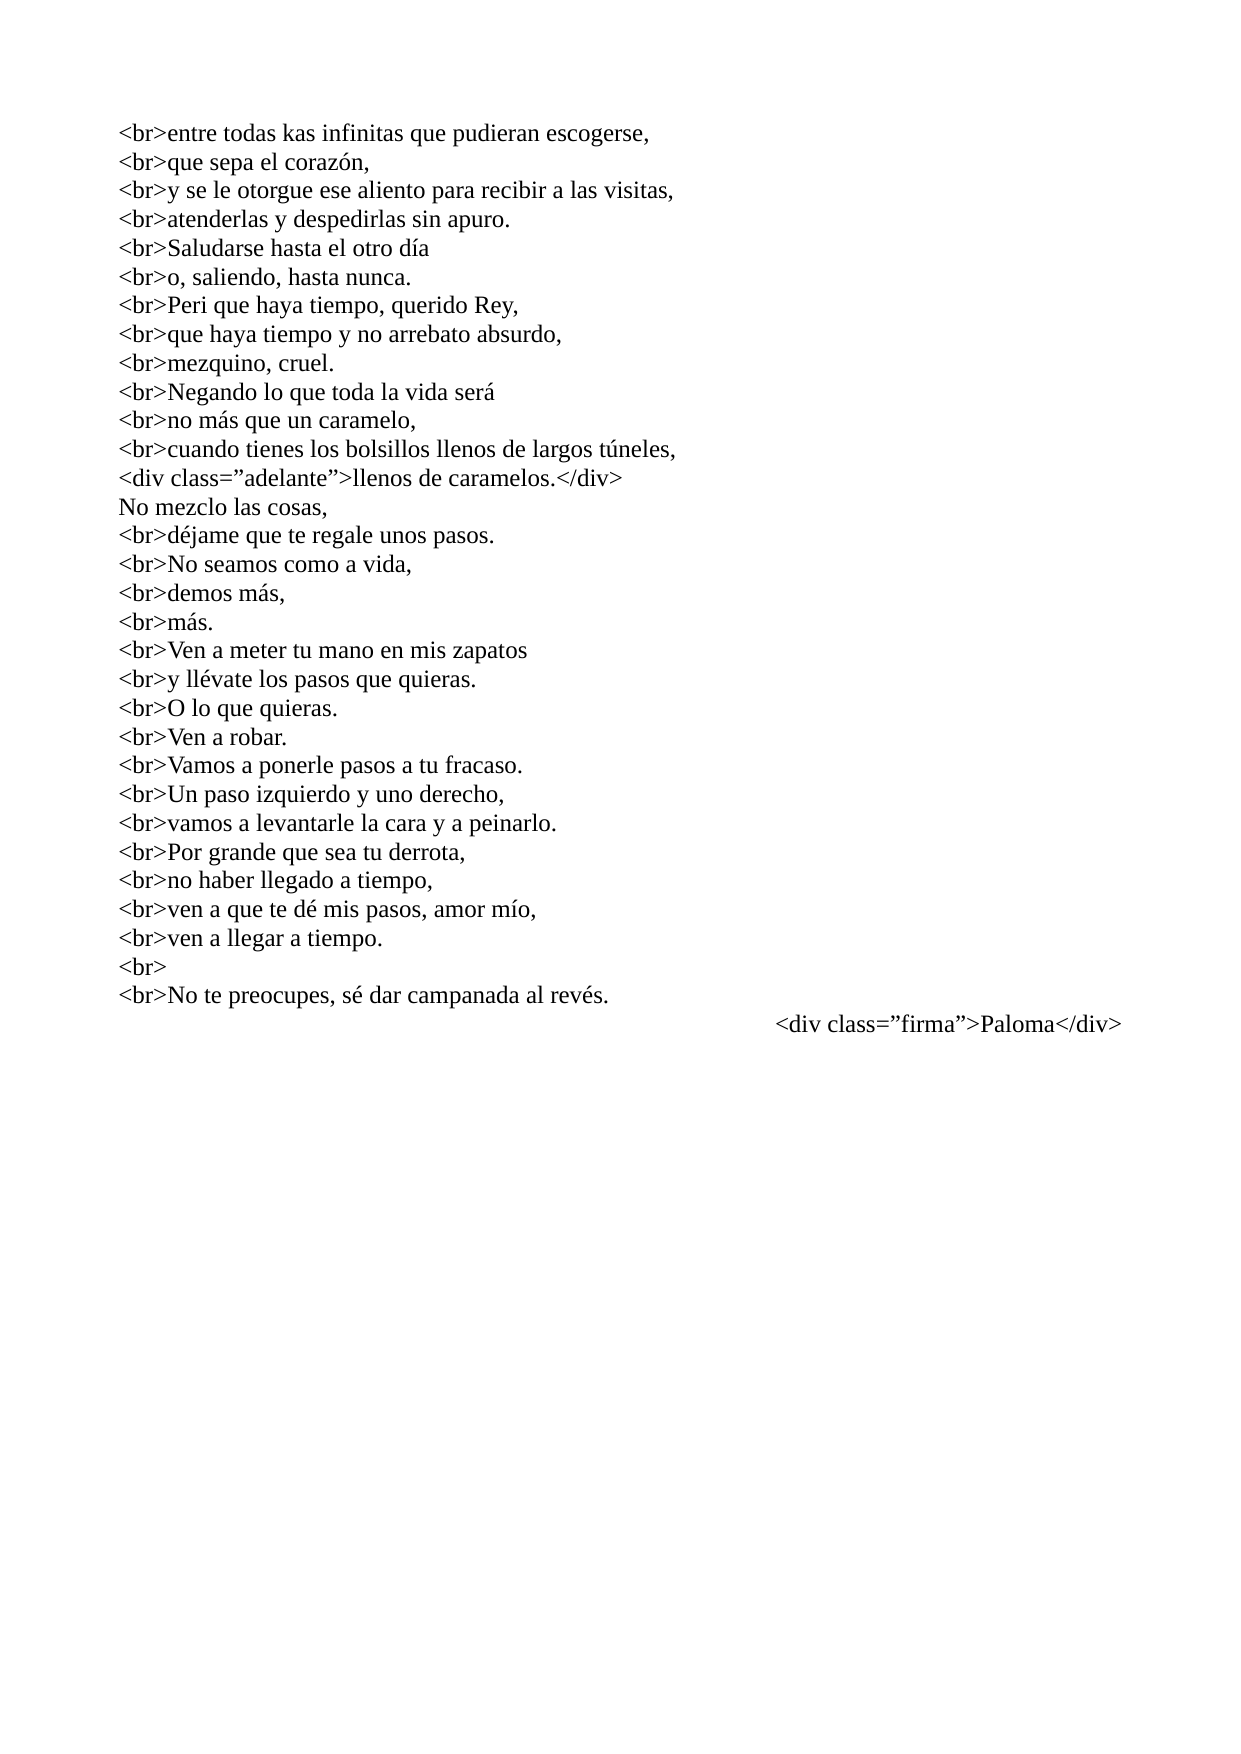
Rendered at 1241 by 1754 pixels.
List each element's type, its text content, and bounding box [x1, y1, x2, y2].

text <br>o, saliendo, hasta nunca. [118, 262, 1122, 291]
text <br>O lo que quieras. [118, 693, 1122, 722]
text <br>No te preocupes, sé dar campanada al revés. [118, 981, 1122, 1009]
text <br>ven a llegar a tiempo. [118, 923, 1122, 952]
text No mezclo las cosas, [118, 492, 1122, 521]
text <br>No seamos como a vida, [118, 549, 1122, 578]
text <br>Ven a meter tu mano en mis zapatos [118, 636, 1122, 664]
text <br>déjame que te regale unos pasos. [118, 521, 1122, 549]
text <br> [118, 952, 1122, 981]
text <div class=”adelante”>llenos de caramelos.</div> [118, 463, 1122, 492]
text <br>atenderlas y despedirlas sin apuro. [118, 204, 1122, 233]
text <br>vamos a levantarle la cara y a peinarlo. [118, 808, 1122, 837]
text <br>Saludarse hasta el otro día [118, 233, 1122, 262]
text <br>no más que un caramelo, [118, 406, 1122, 434]
text <br>Ven a robar. [118, 722, 1122, 751]
text <br>mezquino, cruel. [118, 348, 1122, 377]
text <br>entre todas kas infinitas que pudieran escogerse, [118, 118, 1122, 147]
text <br>Un paso izquierdo y uno derecho, [118, 779, 1122, 808]
text <br>ven a que te dé mis pasos, amor mío, [118, 894, 1122, 923]
text <br>que haya tiempo y no arrebato absurdo, [118, 319, 1122, 348]
text <br>Peri que haya tiempo, querido Rey, [118, 291, 1122, 319]
text <br>demos más, [118, 578, 1122, 607]
text <br>y llévate los pasos que quieras. [118, 664, 1122, 693]
text <br>Vamos a ponerle pasos a tu fracaso. [118, 751, 1122, 779]
text <br>Negando lo que toda la vida será [118, 377, 1122, 406]
text <br>más. [118, 607, 1122, 636]
text <br>que sepa el corazón, [118, 147, 1122, 176]
text <br>no haber llegado a tiempo, [118, 866, 1122, 894]
text <br>y se le otorgue ese aliento para recibir a las visitas, [118, 176, 1122, 204]
text <div class=”firma”>Paloma</div> [118, 1009, 1122, 1038]
text <br>cuando tienes los bolsillos llenos de largos túneles, [118, 434, 1122, 463]
text <br>Por grande que sea tu derrota, [118, 837, 1122, 866]
